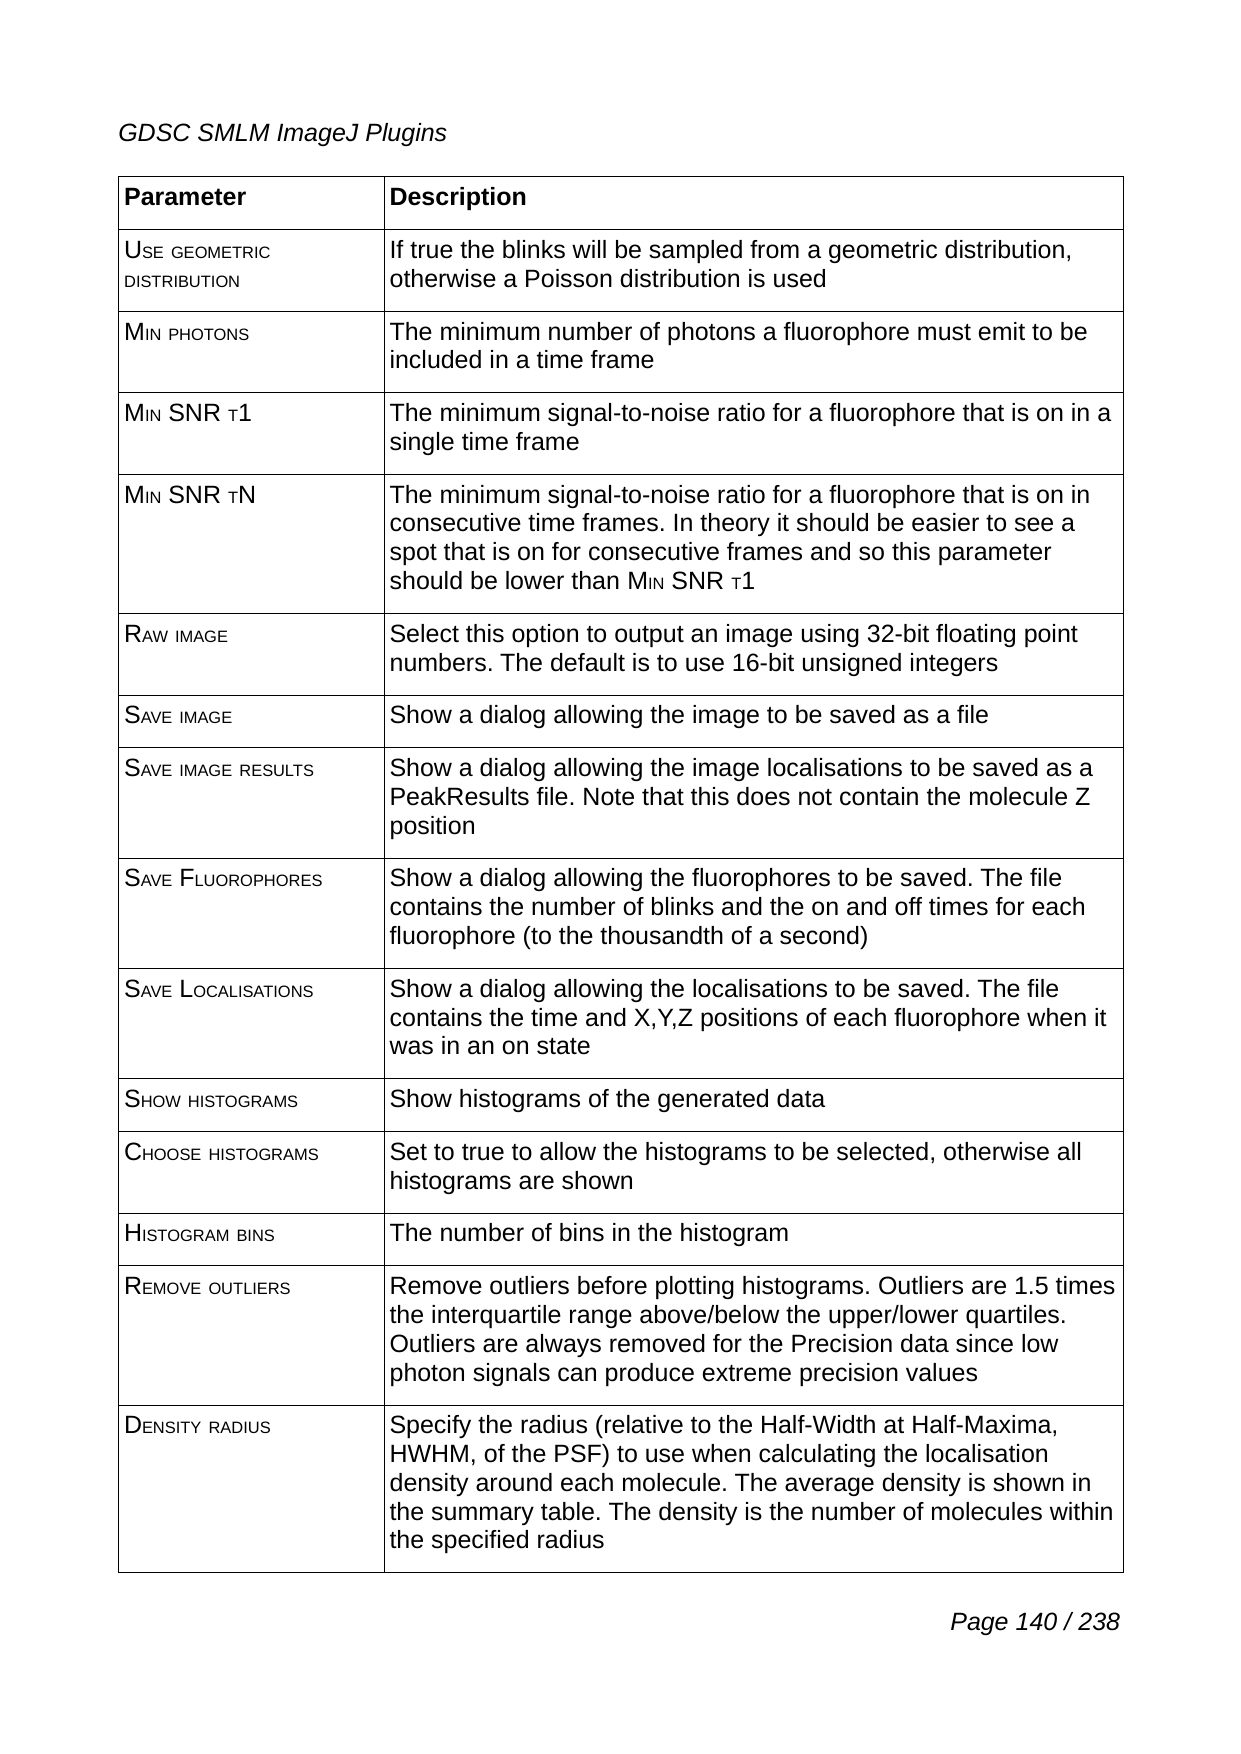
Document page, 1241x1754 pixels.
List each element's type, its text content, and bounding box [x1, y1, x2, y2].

table_cell Min photons [119, 312, 384, 392]
table_cell The minimum signal-to-noise ratio for a fluorophore that is on in consecutive time frames. In theory it should be easier to see a spot that is on for consecutive frames and so this parameter should be lower than Min SNR t1 [385, 475, 1123, 613]
table_cell The minimum signal-to-noise ratio for a fluorophore that is on in a single time frame [385, 393, 1123, 474]
table_cell Min SNR t1 [119, 393, 384, 474]
table_cell Histogram bins [119, 1214, 384, 1265]
table_cell If true the blinks will be sampled from a geometric distribution, otherwise a Poisson distribution is used [385, 230, 1123, 311]
table_cell Min SNR tN [119, 475, 384, 613]
table_cell Save Fluorophores [119, 859, 384, 968]
table_cell Save Localisations [119, 969, 384, 1078]
table_cell Select this option to output an image using 32-bit floating point numbers. The default is to use 16-bit unsigned integers [385, 614, 1123, 694]
table_cell Specify the radius (relative to the Half-Width at Half-Maxima, HWHM, of the PSF) to use when calculating the localisation density around each molecule. The average density is shown in the summary table. The density is the number of molecules within the specified radius [385, 1406, 1123, 1572]
table_cell Set to true to allow the histograms to be selected, otherwise all histograms are shown [385, 1132, 1123, 1213]
table_cell Use geometric distribution [119, 230, 384, 311]
table_cell Show a dialog allowing the image localisations to be saved as a PeakResults file. Note that this does not contain the molecule Z position [385, 748, 1123, 858]
table_cell Show a dialog allowing the fluorophores to be saved. The file contains the number of blinks and the on and off times for each fluorophore (to the thousandth of a second) [385, 859, 1123, 968]
table_cell Show a dialog allowing the image to be saved as a file [385, 696, 1123, 747]
table_header Parameter [119, 177, 384, 229]
table_cell The number of bins in the histogram [385, 1214, 1123, 1265]
table_cell Remove outliers before plotting histograms. Outliers are 1.5 times the interquartile range above/below the upper/lower quartiles. Outliers are always removed for the Precision data since low photon signals can produce extreme precision values [385, 1266, 1123, 1404]
table_cell Density radius [119, 1406, 384, 1572]
table_cell Remove outliers [119, 1266, 384, 1404]
table_cell Show histograms [119, 1079, 384, 1131]
table_cell Show a dialog allowing the localisations to be saved. The file contains the time and X,Y,Z positions of each fluorophore when it was in an on state [385, 969, 1123, 1078]
table_cell Raw image [119, 614, 384, 694]
table_cell The minimum number of photons a fluorophore must emit to be included in a time frame [385, 312, 1123, 392]
table_cell Choose histograms [119, 1132, 384, 1213]
table_cell Save image [119, 696, 384, 747]
table_cell Save image results [119, 748, 384, 858]
table_header Description [385, 177, 1123, 229]
table_cell Show histograms of the generated data [385, 1079, 1123, 1131]
